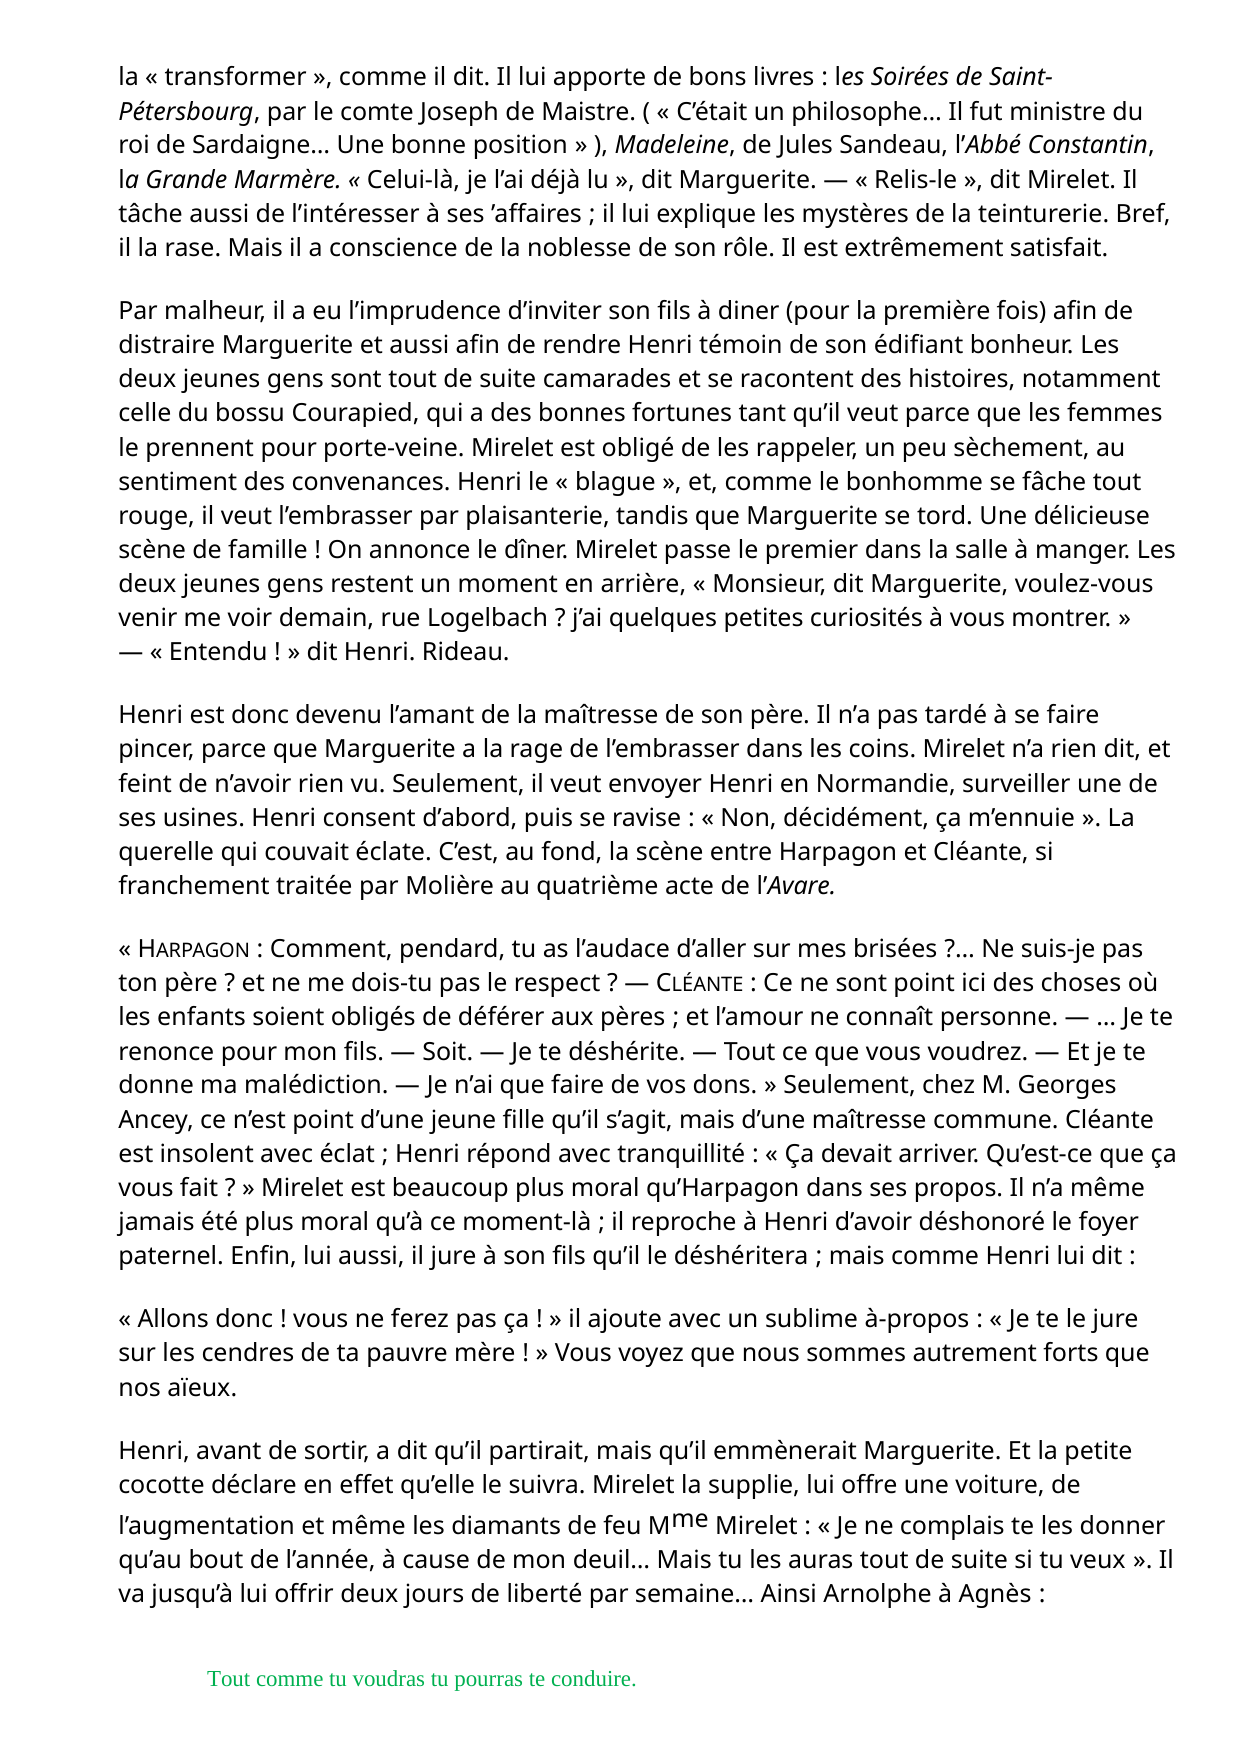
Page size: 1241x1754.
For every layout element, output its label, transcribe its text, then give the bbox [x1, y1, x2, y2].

text Par malheur, il a eu l’imprudence d’inviter son fils à diner (pour la première fois) afin de distraire Marguerite et aussi afin de rendre Henri témoin de son édifiant bonheur. Les deux jeunes gens sont tout de suite camarades et se racontent des histoires, notamment celle du bossu Courapied, qui a des bonnes fortunes tant qu’il veut parce que les femmes le prennent pour porte-veine. Mirelet est obligé de les rappeler, un peu sèchement, au sentiment des convenances. Henri le « blague », et, comme le bonhomme se fâche tout rouge, il veut l’embrasser par plaisanterie, tandis que Marguerite se tord. Une délicieuse scène de famille ! On annonce le dîner. Mirelet passe le premier dans la salle à manger. Les deux jeunes gens restent un moment en arrière, « Monsieur, dit Marguerite, voulez-vous venir me voir demain, rue Logelbach ? j’ai quelques petites curiosités à vous montrer. » — « Entendu ! » dit Henri. Rideau. [118, 293, 1181, 668]
text « Allons donc ! vous ne ferez pas ça ! » il ajoute avec un sublime à-propos : « Je te le jure sur les cendres de ta pauvre mère ! » Vous voyez que nous sommes autrement forts que nos aïeux. [118, 1301, 1181, 1403]
text Henri, avant de sortir, a dit qu’il partirait, mais qu’il emmènerait Marguerite. Et la petite cocotte déclare en effet qu’elle le suivra. Mirelet la supplie, lui offre une voiture, de l’augmentation et même les diamants de feu Mme Mirelet : « Je ne complais te les donner qu’au bout de l’année, à cause de mon deuil… Mais tu les auras tout de suite si tu veux ». Il va jusqu’à lui offrir deux jours de liberté par semaine… Ainsi Arnolphe à Agnès : [118, 1433, 1181, 1610]
text la « transformer », comme il dit. Il lui apporte de bons livres : les Soirées de Saint-Pétersbourg, par le comte Joseph de Maistre. ( « C’était un philosophe… Il fut ministre du roi de Sardaigne… Une bonne position » ), Madeleine, de Jules Sandeau, l’Abbé Constantin, la Grande Marmère. « Celui-là, je l’ai déjà lu », dit Marguerite. — « Relis-le », dit Mirelet. Il tâche aussi de l’intéresser à ses ’affaires ; il lui explique les mystères de la teinturerie. Bref, il la rase. Mais il a conscience de la noblesse de son rôle. Il est extrêmement satisfait. [118, 59, 1181, 263]
text Tout comme tu voudras tu pourras te conduire. [207, 1664, 1181, 1691]
text « Harpagon : Comment, pendard, tu as l’audace d’aller sur mes brisées ?… Ne suis-je pas ton père ? et ne me dois-tu pas le respect ? — Cléante : Ce ne sont point ici des choses où les enfants soient obligés de déférer aux pères ; et l’amour ne connaît personne. — … Je te renonce pour mon fils. — Soit. — Je te déshérite. — Tout ce que vous voudrez. — Et je te donne ma malédiction. — Je n’ai que faire de vos dons. » Seulement, chez M. Georges Ancey, ce n’est point d’une jeune fille qu’il s’agit, mais d’une maîtresse commune. Cléante est insolent avec éclat ; Henri répond avec tranquillité : « Ça devait arriver. Qu’est-ce que ça vous fait ? » Mirelet est beaucoup plus moral qu’Harpagon dans ses propos. Il n’a même jamais été plus moral qu’à ce moment-là ; il reproche à Henri d’avoir déshonoré le foyer paternel. Enfin, lui aussi, il jure à son fils qu’il le déshéritera ; mais comme Henri lui dit : [118, 931, 1181, 1272]
text Henri est donc devenu l’amant de la maîtresse de son père. Il n’a pas tardé à se faire pincer, parce que Marguerite a la rage de l’embrasser dans les coins. Mirelet n’a rien dit, et feint de n’avoir rien vu. Seulement, il veut envoyer Henri en Normandie, surveiller une de ses usines. Henri consent d’abord, puis se ravise : « Non, décidément, ça m’ennuie ». La querelle qui couvait éclate. C’est, au fond, la scène entre Harpagon et Cléante, si franchement traitée par Molière au quatrième acte de l’Avare. [118, 697, 1181, 901]
